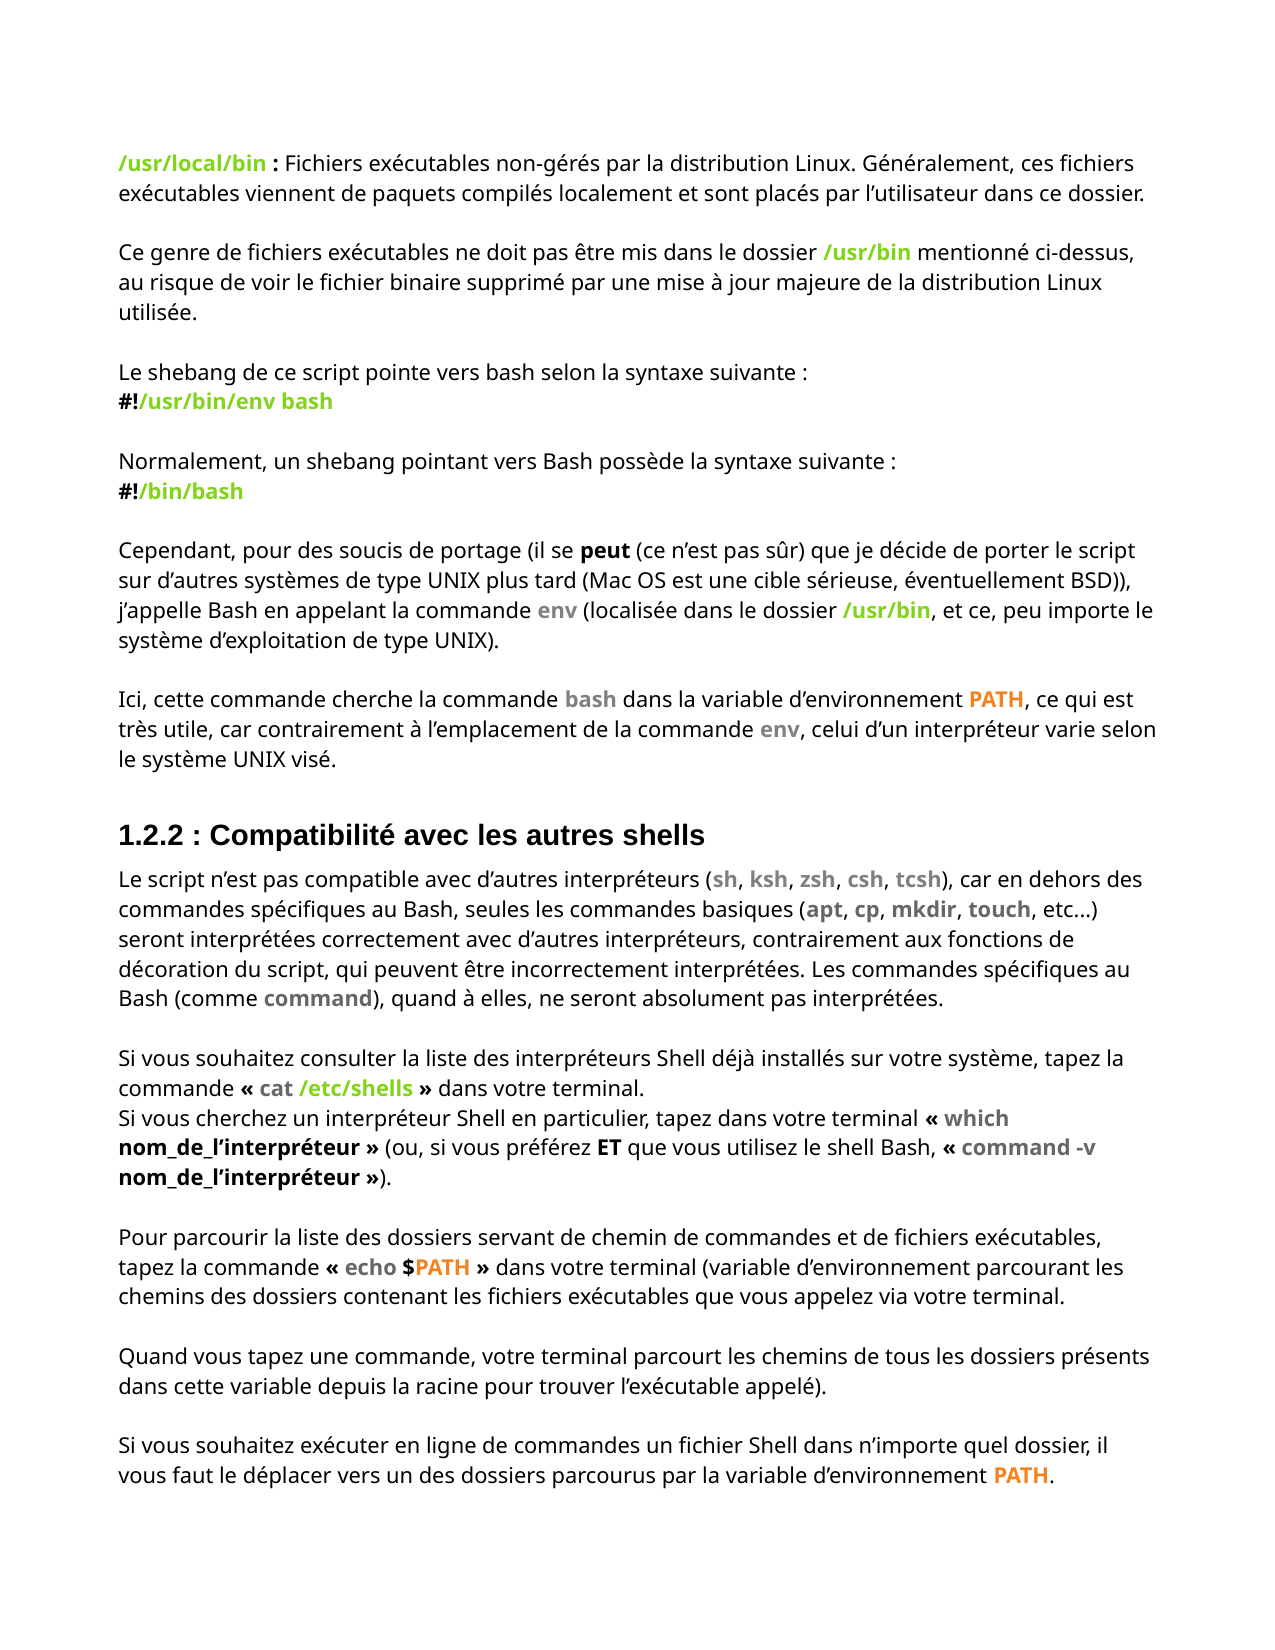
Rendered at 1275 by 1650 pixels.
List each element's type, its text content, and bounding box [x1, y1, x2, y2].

text Si vous cherchez un interpréteur Shell en particulier, tapez dans votre terminal « which nom_de_l’interpréteur » (ou, si vous préférez ET que vous utilisez le shell Bash, « command -v nom_de_l’interpréteur »). [118, 1102, 1157, 1192]
text Le script n’est pas compatible avec d’autres interpréteurs (sh, ksh, zsh, csh, tcsh), car en dehors des commandes spécifiques au Bash, seules les commandes basiques (apt, cp, mkdir, touch, etc...) seront interprétées correctement avec d’autres interpréteurs, contrairement aux fonctions de décoration du script, qui peuvent être incorrectement interprétées. Les commandes spécifiques au Bash (comme command), quand à elles, ne seront absolument pas interprétées. [118, 864, 1157, 1013]
text /usr/local/bin : Fichiers exécutables non-gérés par la distribution Linux. Généralement, ces fichiers exécutables viennent de paquets compilés localement et sont placés par l’utilisateur dans ce dossier. [118, 148, 1157, 207]
text Quand vous tapez une commande, votre terminal parcourt les chemins de tous les dossiers présents dans cette variable depuis la racine pour trouver l’exécutable appelé). [118, 1341, 1157, 1400]
subtitle 1.2.2 : Compatibilité avec les autres shells [118, 818, 1157, 852]
text Le shebang de ce script pointe vers bash selon la syntaxe suivante : [118, 356, 1157, 386]
text Pour parcourir la liste des dossiers servant de chemin de commandes et de fichiers exécutables, tapez la commande « echo $PATH » dans votre terminal (variable d’environnement parcourant les chemins des dossiers contenant les fichiers exécutables que vous appelez via votre terminal. [118, 1222, 1157, 1311]
text #!/usr/bin/env bash [118, 386, 1157, 416]
text Si vous souhaitez consulter la liste des interpréteurs Shell déjà installés sur votre système, tapez la commande « cat /etc/shells » dans votre terminal. [118, 1043, 1157, 1102]
text Ici, cette commande cherche la commande bash dans la variable d’environnement PATH, ce qui est très utile, car contrairement à l’emplacement de la commande env, celui d’un interpréteur varie selon le système UNIX visé. [118, 684, 1157, 773]
text Ce genre de fichiers exécutables ne doit pas être mis dans le dossier /usr/bin mentionné ci-dessus, au risque de voir le fichier binaire supprimé par une mise à jour majeure de la distribution Linux utilisée. [118, 237, 1157, 327]
text Cependant, pour des soucis de portage (il se peut (ce n’est pas sûr) que je décide de porter le script sur d’autres systèmes de type UNIX plus tard (Mac OS est une cible sérieuse, éventuellement BSD)), j’appelle Bash en appelant la commande env (localisée dans le dossier /usr/bin, et ce, peu importe le système d’exploitation de type UNIX). [118, 535, 1157, 654]
text Si vous souhaitez exécuter en ligne de commandes un fichier Shell dans n’importe quel dossier, il vous faut le déplacer vers un des dossiers parcourus par la variable d’environnement PATH. [118, 1430, 1157, 1490]
text Normalement, un shebang pointant vers Bash possède la syntaxe suivante : [118, 446, 1157, 476]
text #!/bin/bash [118, 476, 1157, 505]
